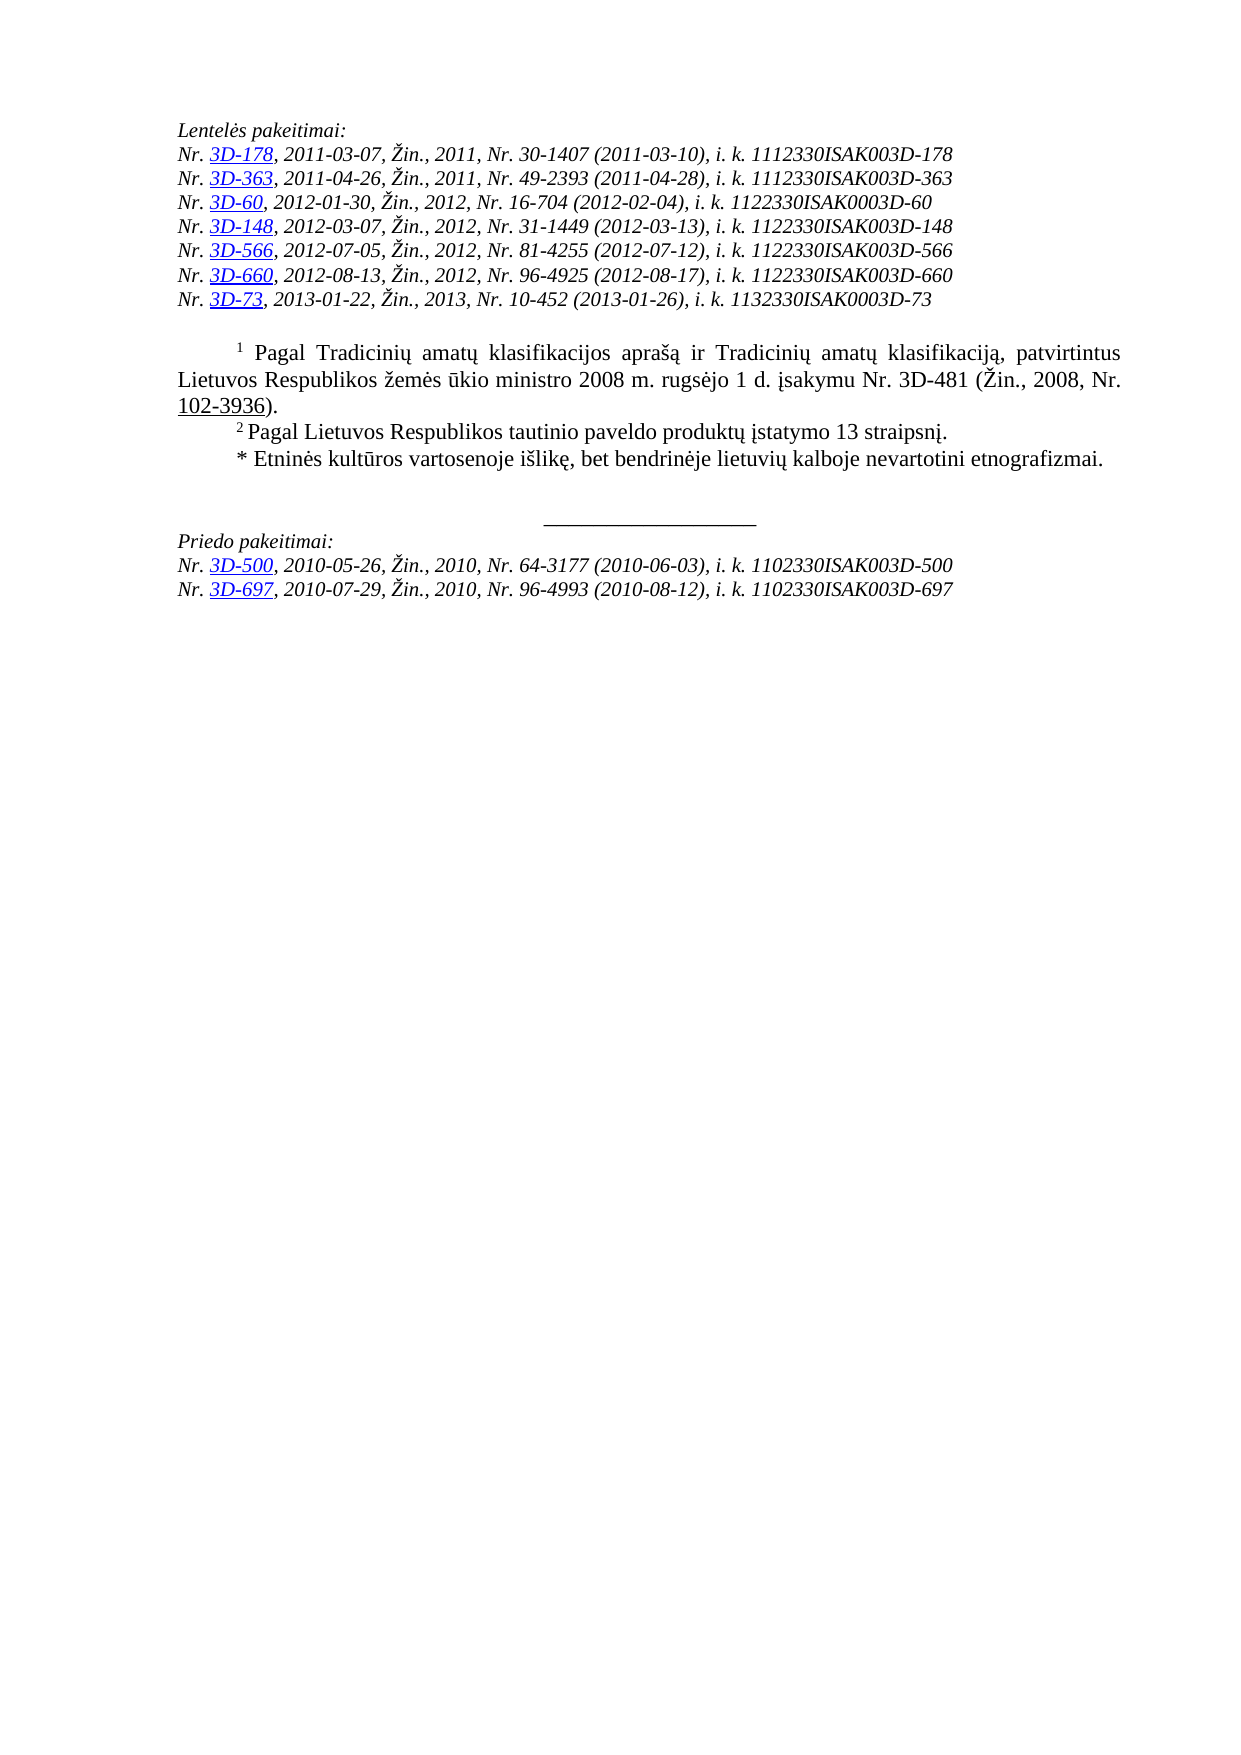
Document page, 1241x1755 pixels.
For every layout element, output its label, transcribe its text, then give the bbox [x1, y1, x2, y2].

text Nr. 3D-697, 2010-07-29, Žin., 2010, Nr. 96-4993 (2010-08-12), i. k. 1102330ISAK003D-697 [177, 577, 1122, 601]
text Lentelės pakeitimai: [177, 118, 1122, 142]
text Nr. 3D-660, 2012-08-13, Žin., 2012, Nr. 96-4925 (2012-08-17), i. k. 1122330ISAK003D-660 [177, 262, 1122, 287]
text Priedo pakeitimai: [177, 529, 1122, 553]
text Nr. 3D-148, 2012-03-07, Žin., 2012, Nr. 31-1449 (2012-03-13), i. k. 1122330ISAK003D-148 [177, 214, 1122, 238]
text Nr. 3D-500, 2010-05-26, Žin., 2010, Nr. 64-3177 (2010-06-03), i. k. 1102330ISAK003D-500 [177, 553, 1122, 577]
text 1 Pagal Tradicinių amatų klasifikacijos aprašą ir Tradicinių amatų klasifikaciją, patvirtintus Lietuvos Respublikos žemės ūkio ministro 2008 m. rugsėjo 1 d. įsakymu Nr. 3D-481 (Žin., 2008, Nr. 102-3936). [177, 339, 1122, 418]
text Nr. 3D-363, 2011-04-26, Žin., 2011, Nr. 49-2393 (2011-04-28), i. k. 1112330ISAK003D-363 [177, 166, 1122, 190]
text 2 Pagal Lietuvos Respublikos tautinio paveldo produktų įstatymo 13 straipsnį. [177, 418, 1122, 445]
text Nr. 3D-566, 2012-07-05, Žin., 2012, Nr. 81-4255 (2012-07-12), i. k. 1122330ISAK003D-566 [177, 238, 1122, 262]
text Nr. 3D-73, 2013-01-22, Žin., 2013, Nr. 10-452 (2013-01-26), i. k. 1132330ISAK0003D-73 [177, 287, 1122, 311]
text * Etninės kultūros vartosenoje išlikę, bet bendrinėje lietuvių kalboje nevartotini etnografizmai. [177, 445, 1122, 471]
text Nr. 3D-178, 2011-03-07, Žin., 2011, Nr. 30-1407 (2011-03-10), i. k. 1112330ISAK003D-178 [177, 142, 1122, 166]
text Nr. 3D-60, 2012-01-30, Žin., 2012, Nr. 16-704 (2012-02-04), i. k. 1122330ISAK0003D-60 [177, 190, 1122, 214]
text _________________ [177, 500, 1122, 529]
